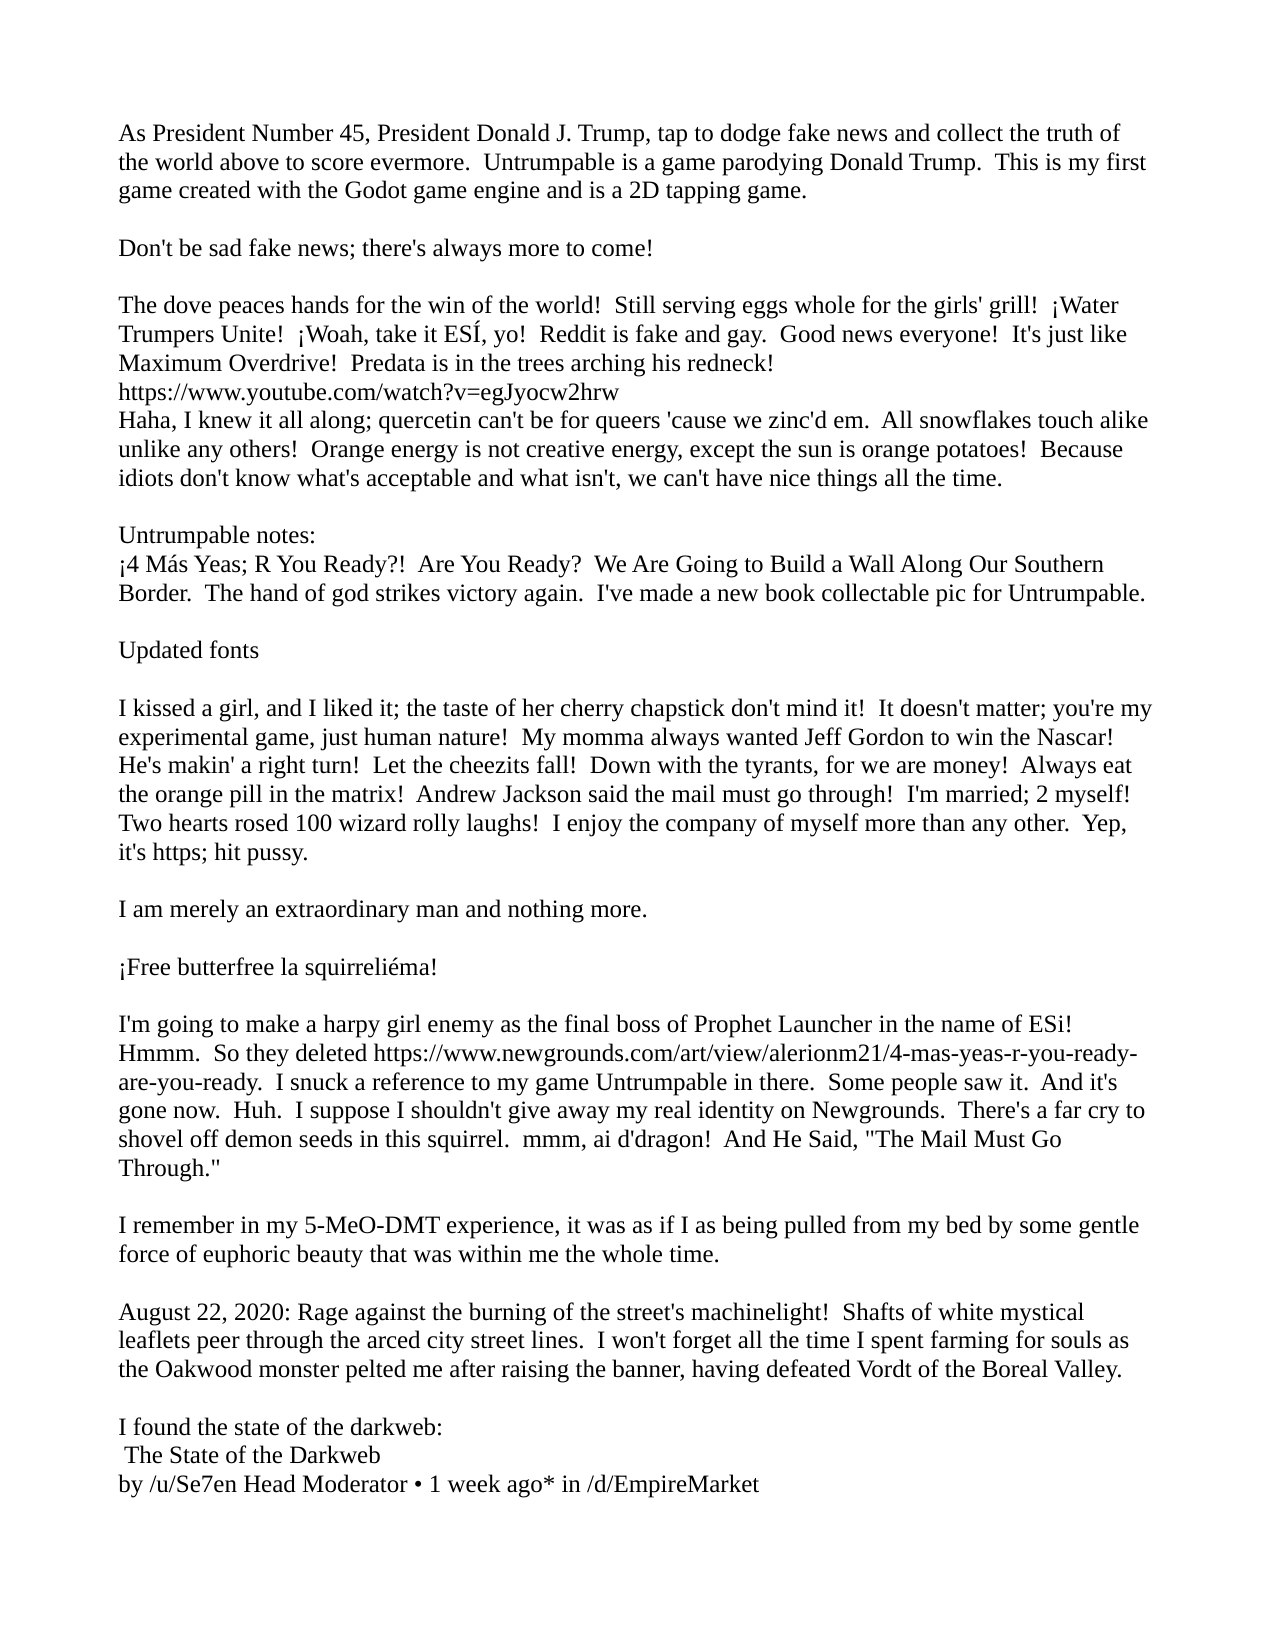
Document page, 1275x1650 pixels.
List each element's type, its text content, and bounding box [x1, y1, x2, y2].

text Untrumpable notes: [118, 521, 1157, 549]
text I kissed a girl, and I liked it; the taste of her cherry chapstick don't mind it! It doesn't matter; you're my experimental game, just human nature! My momma always wanted Jeff Gordon to win the Nascar! He's makin' a right turn! Let the cheezits fall! Down with the tyrants, for we are money! Always eat the orange pill in the matrix! Andrew Jackson said the mail must go through! I'm married; 2 myself! Two hearts rosed 100 wizard rolly laughs! I enjoy the company of myself more than any other. Yep, it's https; hit pussy. [118, 693, 1157, 866]
text August 22, 2020: Rage against the burning of the street's machinelight! Shafts of white mystical leaflets peer through the arced city street lines. I won't forget all the time I spent farming for souls as the Oakwood monster pelted me after raising the banner, having defeated Vordt of the Boreal Valley. [118, 1297, 1157, 1383]
text ¡4 Más Yeas; R You Ready?! Are You Ready? We Are Going to Build a Wall Along Our Southern Border. The hand of god strikes victory again. I've made a new book collectable pic for Untrumpable. [118, 549, 1157, 607]
text by /u/Se7en Head Moderator • 1 week ago* in /d/EmpireMarket [118, 1469, 1157, 1498]
text Hmmm. So they deleted https://www.newgrounds.com/art/view/alerionm21/4-mas-yeas-r-you-ready-are-you-ready. I snuck a reference to my game Untrumpable in there. Some people saw it. And it's gone now. Huh. I suppose I shouldn't give away my real identity on Newgrounds. There's a far cry to shovel off demon seeds in this squirrel. mmm, ai d'dragon! And He Said, "The Mail Must Go Through." [118, 1038, 1157, 1182]
text As President Number 45, President Donald J. Trump, tap to dodge fake news and collect the truth of the world above to score evermore. Untrumpable is a game parodying Donald Trump. This is my first game created with the Godot game engine and is a 2D tapping game. [118, 118, 1157, 204]
text Don't be sad fake news; there's always more to come! [118, 233, 1157, 262]
text The State of the Darkweb [118, 1441, 1157, 1469]
text https://www.youtube.com/watch?v=egJyocw2hrw [118, 377, 1157, 406]
text I am merely an extraordinary man and nothing more. [118, 894, 1157, 923]
text The dove peaces hands for the win of the world! Still serving eggs whole for the girls' grill! ¡Water Trumpers Unite! ¡Woah, take it ESÍ, yo! Reddit is fake and gay. Good news everyone! It's just like Maximum Overdrive! Predata is in the trees arching his redneck! [118, 291, 1157, 377]
text Updated fonts [118, 636, 1157, 664]
text ¡Free butterfree la squirreliéma! [118, 952, 1157, 981]
text I remember in my 5-MeO-DMT experience, it was as if I as being pulled from my bed by some gentle force of euphoric beauty that was within me the whole time. [118, 1211, 1157, 1268]
text I found the state of the darkweb: [118, 1412, 1157, 1441]
text Haha, I knew it all along; quercetin can't be for queers 'cause we zinc'd em. All snowflakes touch alike unlike any others! Orange energy is not creative energy, except the sun is orange potatoes! Because idiots don't know what's acceptable and what isn't, we can't have nice things all the time. [118, 406, 1157, 492]
text I'm going to make a harpy girl enemy as the final boss of Prophet Launcher in the name of ESi! [118, 1009, 1157, 1038]
